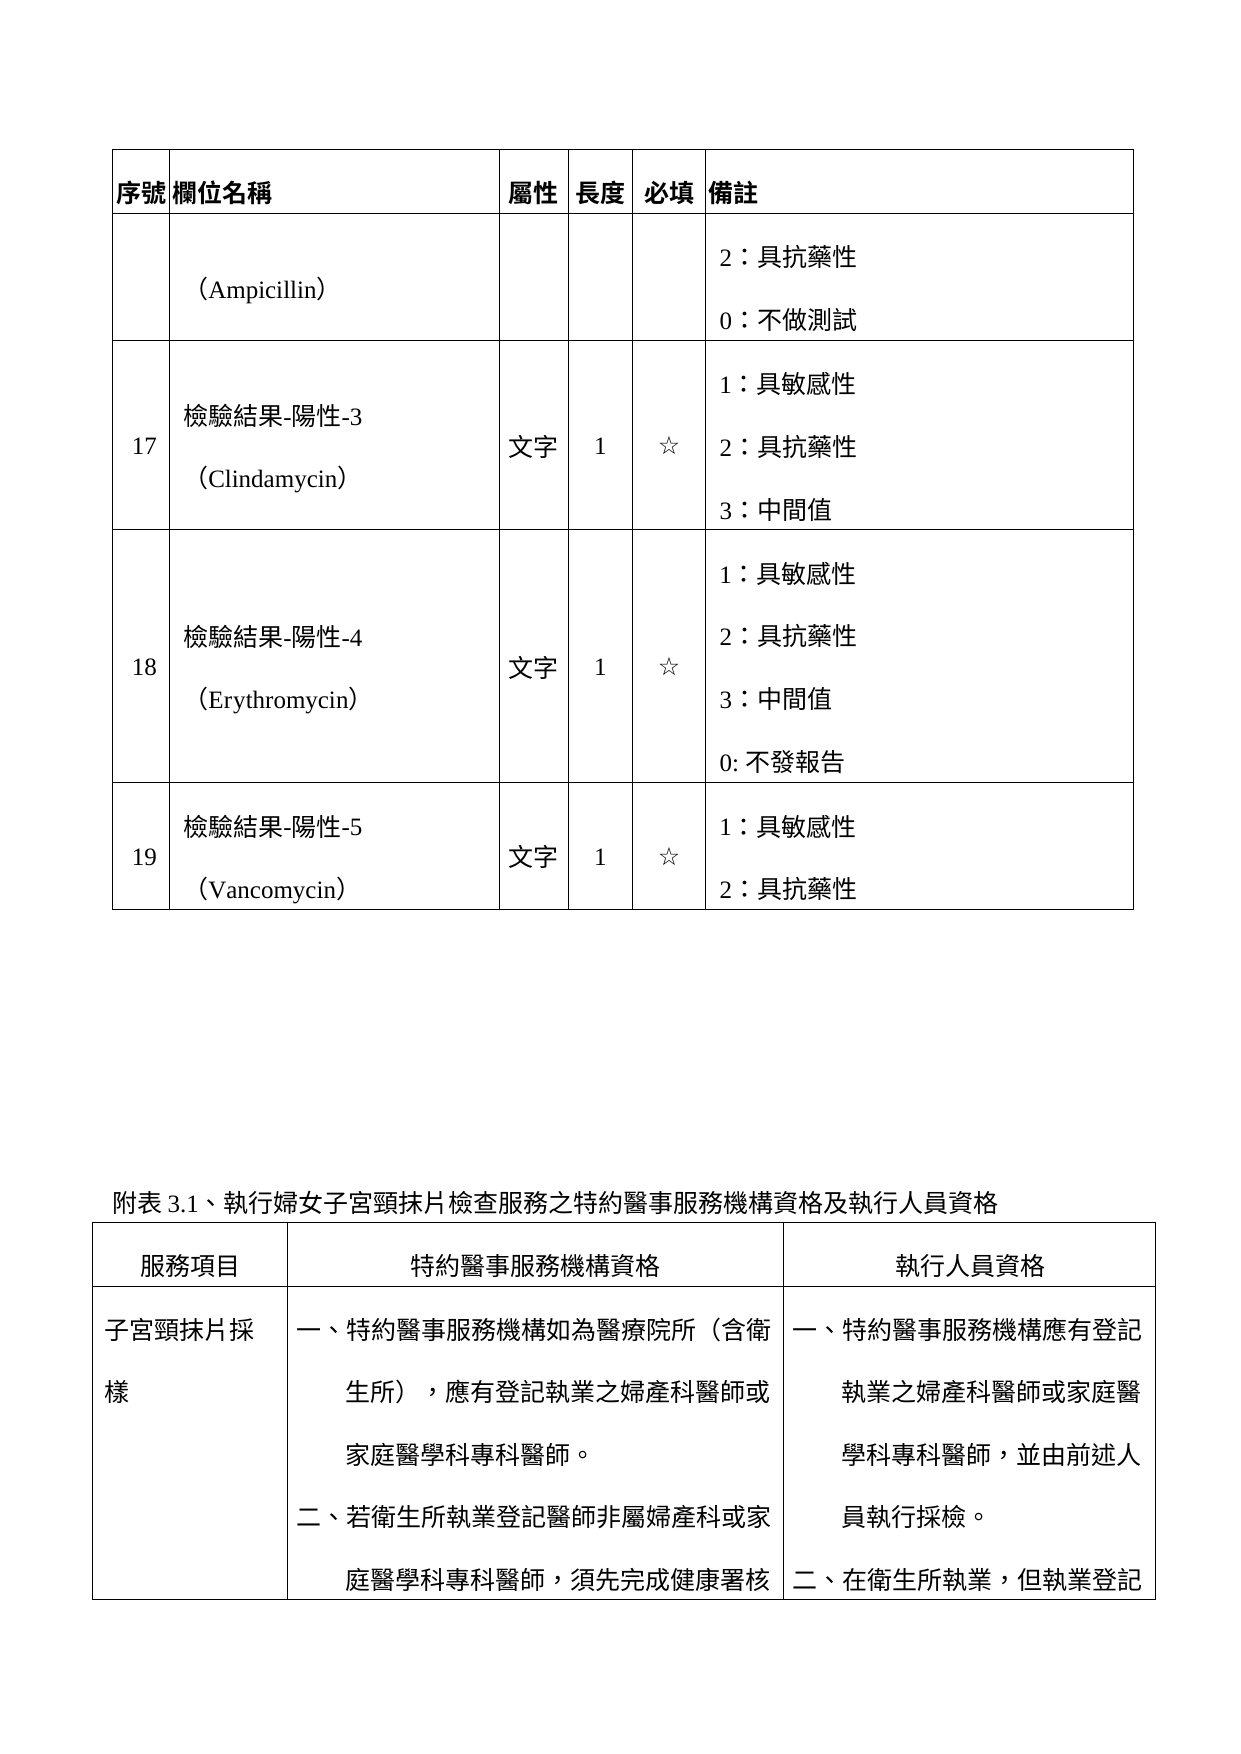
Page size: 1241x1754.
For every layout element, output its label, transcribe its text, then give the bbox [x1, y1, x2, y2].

table_cell 一、特約醫事服務機構如為醫療院所（含衛生所），應有登記執業之婦產科醫師或家庭醫學科專科醫師。 二、若衛生所執業登記醫師非屬婦產科或家庭醫學科專科醫師，須先完成健康署核 [288, 1287, 783, 1599]
table_cell 19 [113, 783, 169, 908]
table_header 備註 [706, 150, 1133, 213]
table_cell 1 [569, 783, 632, 908]
table_cell 子宮頸抹片採樣 [93, 1287, 287, 1599]
table_header 服務項目 [93, 1223, 287, 1286]
table_cell 1 [569, 530, 632, 782]
table_cell 1：具敏感性 2：具抗藥性 [706, 783, 1133, 908]
table_cell ☆ [633, 341, 705, 529]
table_cell 文字 [500, 341, 568, 529]
table_cell [113, 214, 169, 340]
table_header 屬性 [500, 150, 568, 213]
table_header 序號 [113, 150, 169, 213]
table_header 欄位名稱 [170, 150, 499, 213]
table_cell 1：具敏感性 2：具抗藥性 3：中間值 0: 不發報告 [706, 530, 1133, 782]
table_header 必填 [633, 150, 705, 213]
table_cell 18 [113, 530, 169, 782]
table_cell 1：具敏感性 2：具抗藥性 3：中間值 [706, 341, 1133, 529]
table_header 執行人員資格 [784, 1223, 1155, 1286]
table_cell ☆ [633, 783, 705, 908]
table_cell 一、特約醫事服務機構應有登記執業之婦產科醫師或家庭醫學科專科醫師，並由前述人員執行採檢。 二、在衛生所執業，但執業登記 [784, 1287, 1155, 1599]
table_header 長度 [569, 150, 632, 213]
table_cell ☆ [633, 530, 705, 782]
table_cell 17 [113, 341, 169, 529]
table_cell 檢驗結果-陽性-4 （Erythromycin） [170, 530, 499, 782]
table_cell [569, 214, 632, 340]
table_cell 檢驗結果-陽性-3 （Clindamycin） [170, 341, 499, 529]
table_cell 2：具抗藥性 0：不做測試 [706, 214, 1133, 340]
text 附表3.1、執行婦女子宮頸抹片檢查服務之特約醫事服務機構資格及執行人員資格 [112, 1159, 1128, 1222]
table_header 特約醫事服務機構資格 [288, 1223, 783, 1286]
table_cell 1 [569, 341, 632, 529]
table_cell [500, 214, 568, 340]
table_cell 文字 [500, 783, 568, 908]
table_cell 文字 [500, 530, 568, 782]
table_cell [633, 214, 705, 340]
table_cell 檢驗結果-陽性-5 （Vancomycin） [170, 783, 499, 908]
table_cell （Ampicillin） [170, 214, 499, 340]
